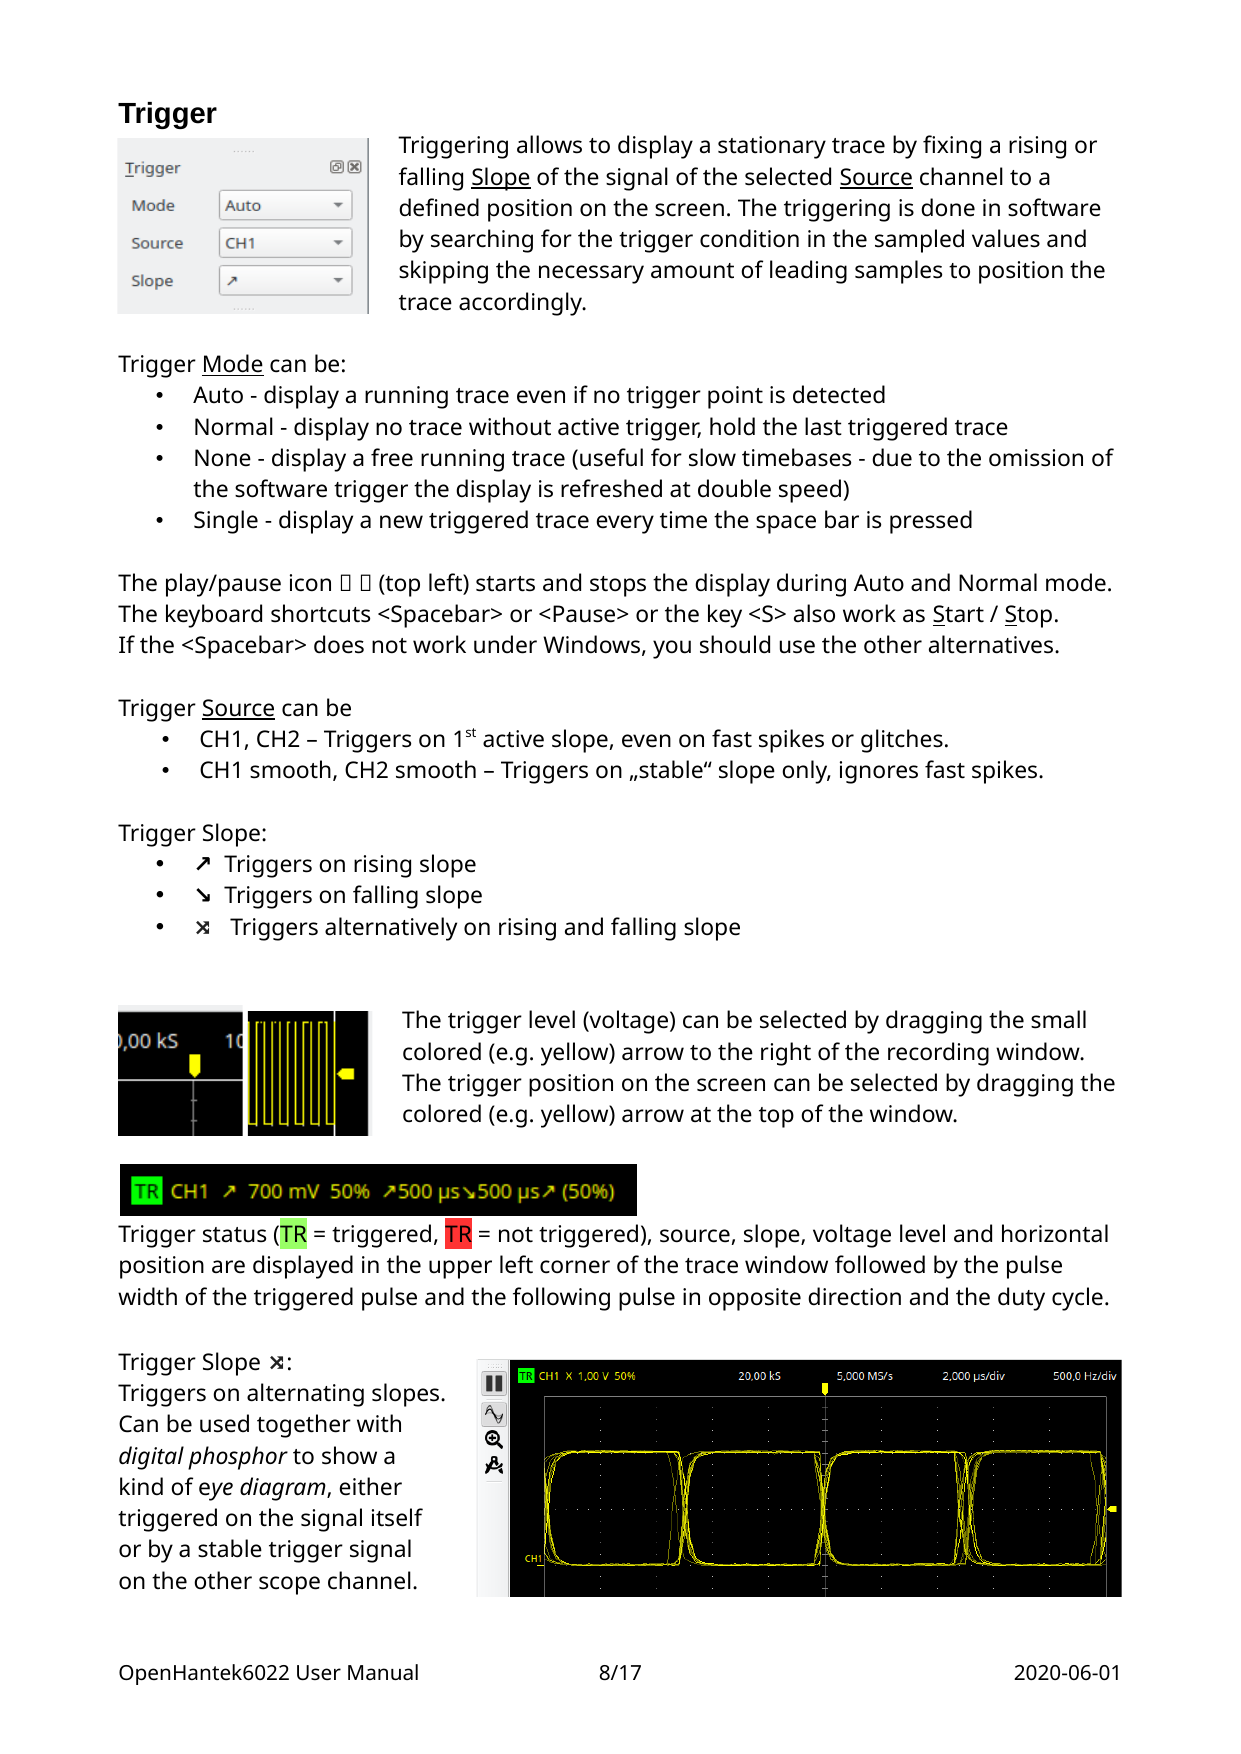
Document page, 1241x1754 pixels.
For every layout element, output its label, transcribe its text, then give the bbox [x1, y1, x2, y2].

picture [476, 1359, 1122, 1597]
text Trigger Slope ⤨: Triggers on alternating slopes. Can be used together with digital phosphor to show a kind of eye diagram, either triggered on the signal itself or by a stable trigger signal on the other scope channel. [118, 1346, 1122, 1596]
list ↗ Triggers on rising slope [156, 848, 1122, 879]
text The keyboard shortcuts <Spacebar> or <Pause> or the key <S> also work as Start / Stop. If the <Spacebar> does not work under Windows, you should use the other alternatives. [118, 598, 1122, 661]
list CH1 smooth, CH2 smooth – Triggers on „stable“ slope only, ignores fast spikes. [162, 754, 1122, 786]
list ⤨ Triggers alternatively on rising and falling slope [156, 911, 1122, 942]
picture [255, 1011, 373, 1117]
subtitle Trigger [118, 96, 1122, 129]
list Single - display a new triggered trace every time the space bar is pressed [156, 504, 1122, 536]
text Trigger Mode can be: [118, 348, 1122, 379]
list CH1, CH2 – Triggers on 1st active slope, even on fast spikes or glitches. [162, 723, 1122, 754]
text The trigger level (voltage) can be selected by dragging the small colored (e.g. yellow) arrow to the right of the recording window. The trigger position on the screen can be selected by dragging the colored (e.g. yellow) arrow at the top of the window. [118, 1004, 1122, 1129]
text Trigger Slope: [118, 817, 1122, 848]
picture [120, 1164, 637, 1216]
list None - display a free running trace (useful for slow timebases - due to the omission of the software trigger the display is refreshed at double speed) [156, 442, 1122, 504]
list ↘ Triggers on falling slope [156, 879, 1122, 911]
list Normal - display no trace without active trigger, hold the last triggered trace [156, 411, 1122, 442]
text Trigger status (TR = triggered, TR = not triggered), source, slope, voltage level and horizontal position are displayed in the upper left corner of the trace window followed by the pulse width of the triggered pulse and the following pulse in opposite direction and the duty cycle. [118, 1218, 1122, 1312]
picture [118, 1005, 243, 1040]
list Auto - display a running trace even if no trigger point is detected [156, 379, 1122, 411]
text Triggering allows to display a stationary trace by fixing a rising or falling Slope of the signal of the selected Source channel to a defined position on the screen. The triggering is done in software by searching for the trigger condition in the sampled values and skipping the necessary amount of leading samples to position the trace accordingly. [118, 129, 1122, 317]
text The play/pause icon   (top left) starts and stops the display during Auto and Normal mode. [118, 567, 1140, 598]
text Trigger Source can be [118, 692, 1122, 723]
